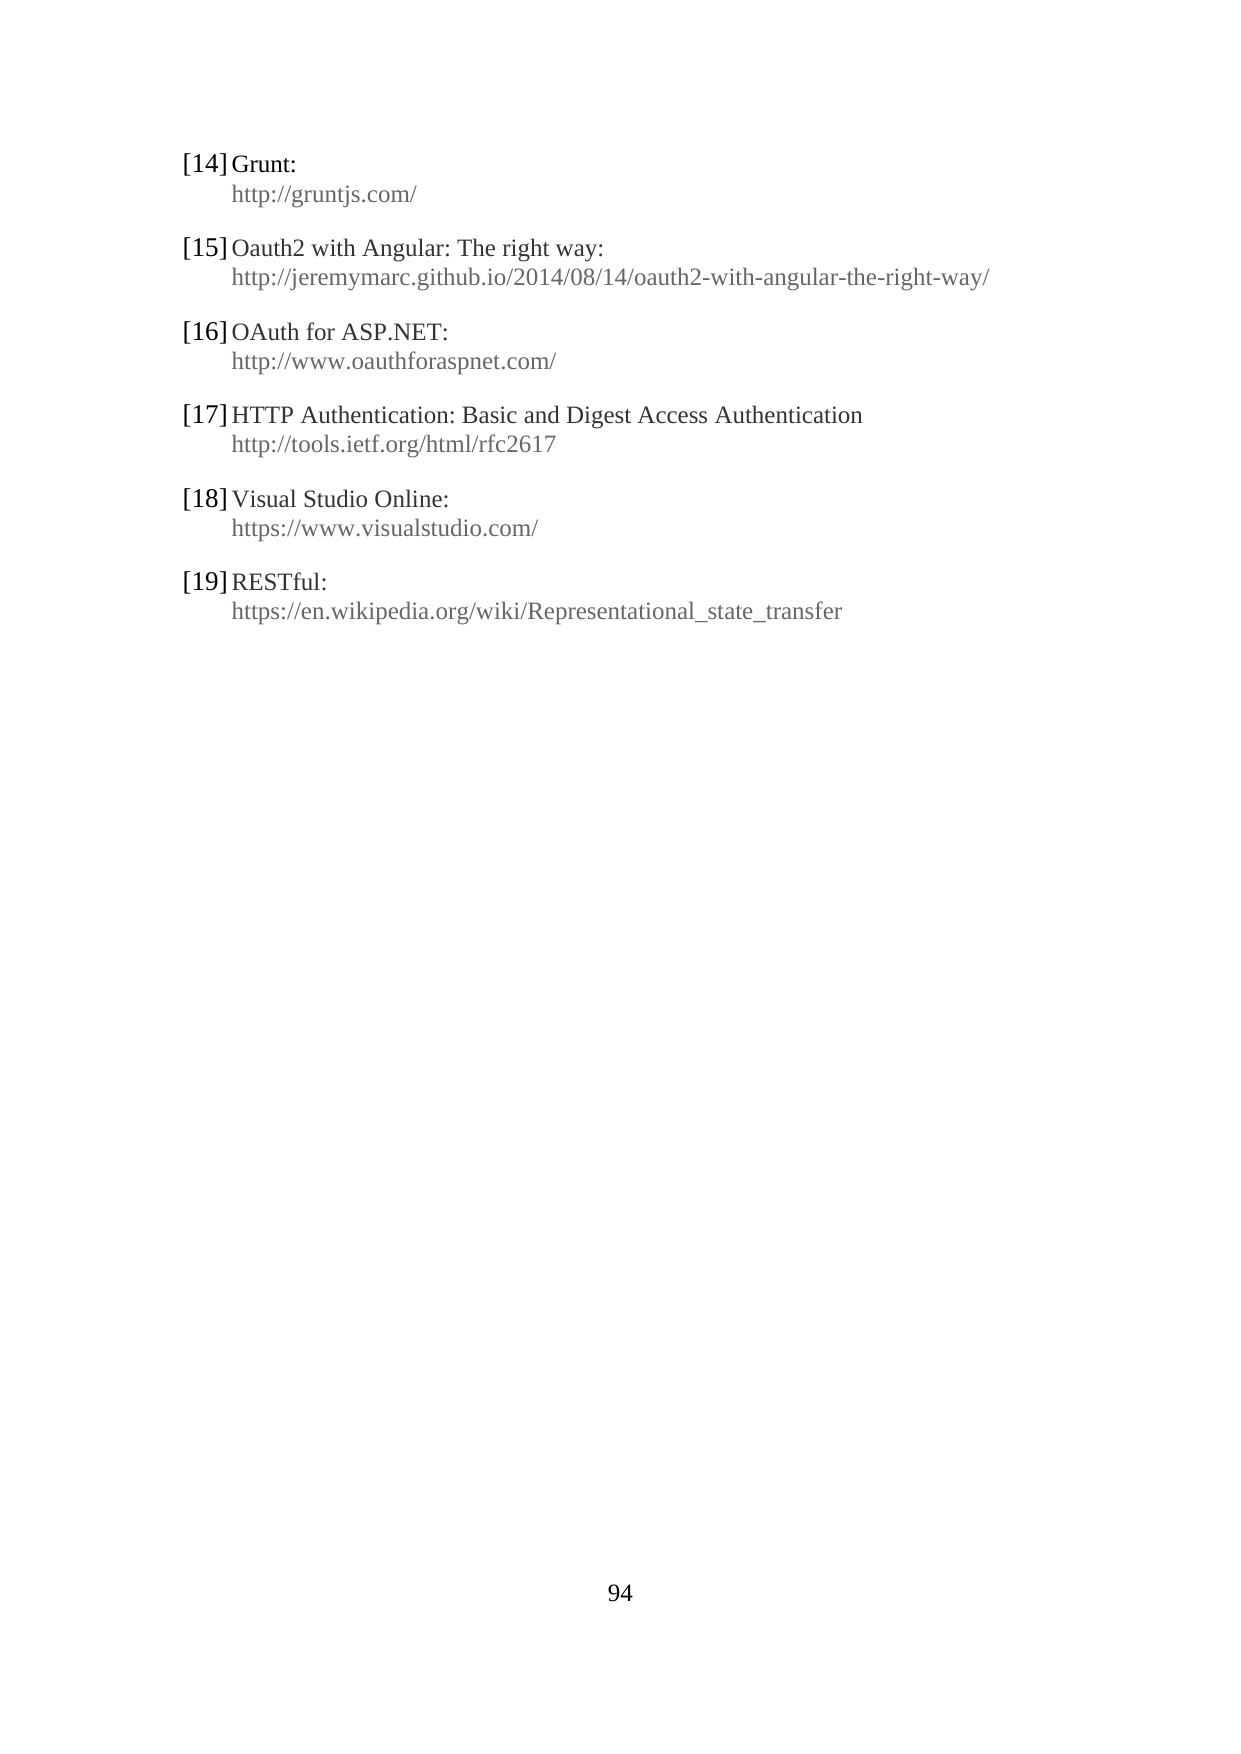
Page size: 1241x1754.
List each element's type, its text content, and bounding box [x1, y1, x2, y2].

list OAuth for ASP.NET: [182, 315, 1093, 346]
list https://www.visualstudio.com/ [182, 513, 1093, 542]
list Oauth2 with Angular: The right way: [182, 231, 1093, 262]
list Visual Studio Online: [182, 482, 1093, 513]
list http://jeremymarc.github.io/2014/08/14/oauth2-with-angular-the-right-way/ [182, 262, 1093, 291]
list http://www.oauthforaspnet.com/ [182, 346, 1093, 374]
list https://en.wikipedia.org/wiki/Representational_state_transfer [182, 596, 1093, 625]
list http://gruntjs.com/ [182, 179, 1093, 207]
list Grunt: [182, 148, 1093, 179]
list HTTP Authentication: Basic and Digest Access Authentication [182, 398, 1093, 429]
list RESTful: [182, 565, 1093, 596]
list http://tools.ietf.org/html/rfc2617 [182, 429, 1093, 458]
